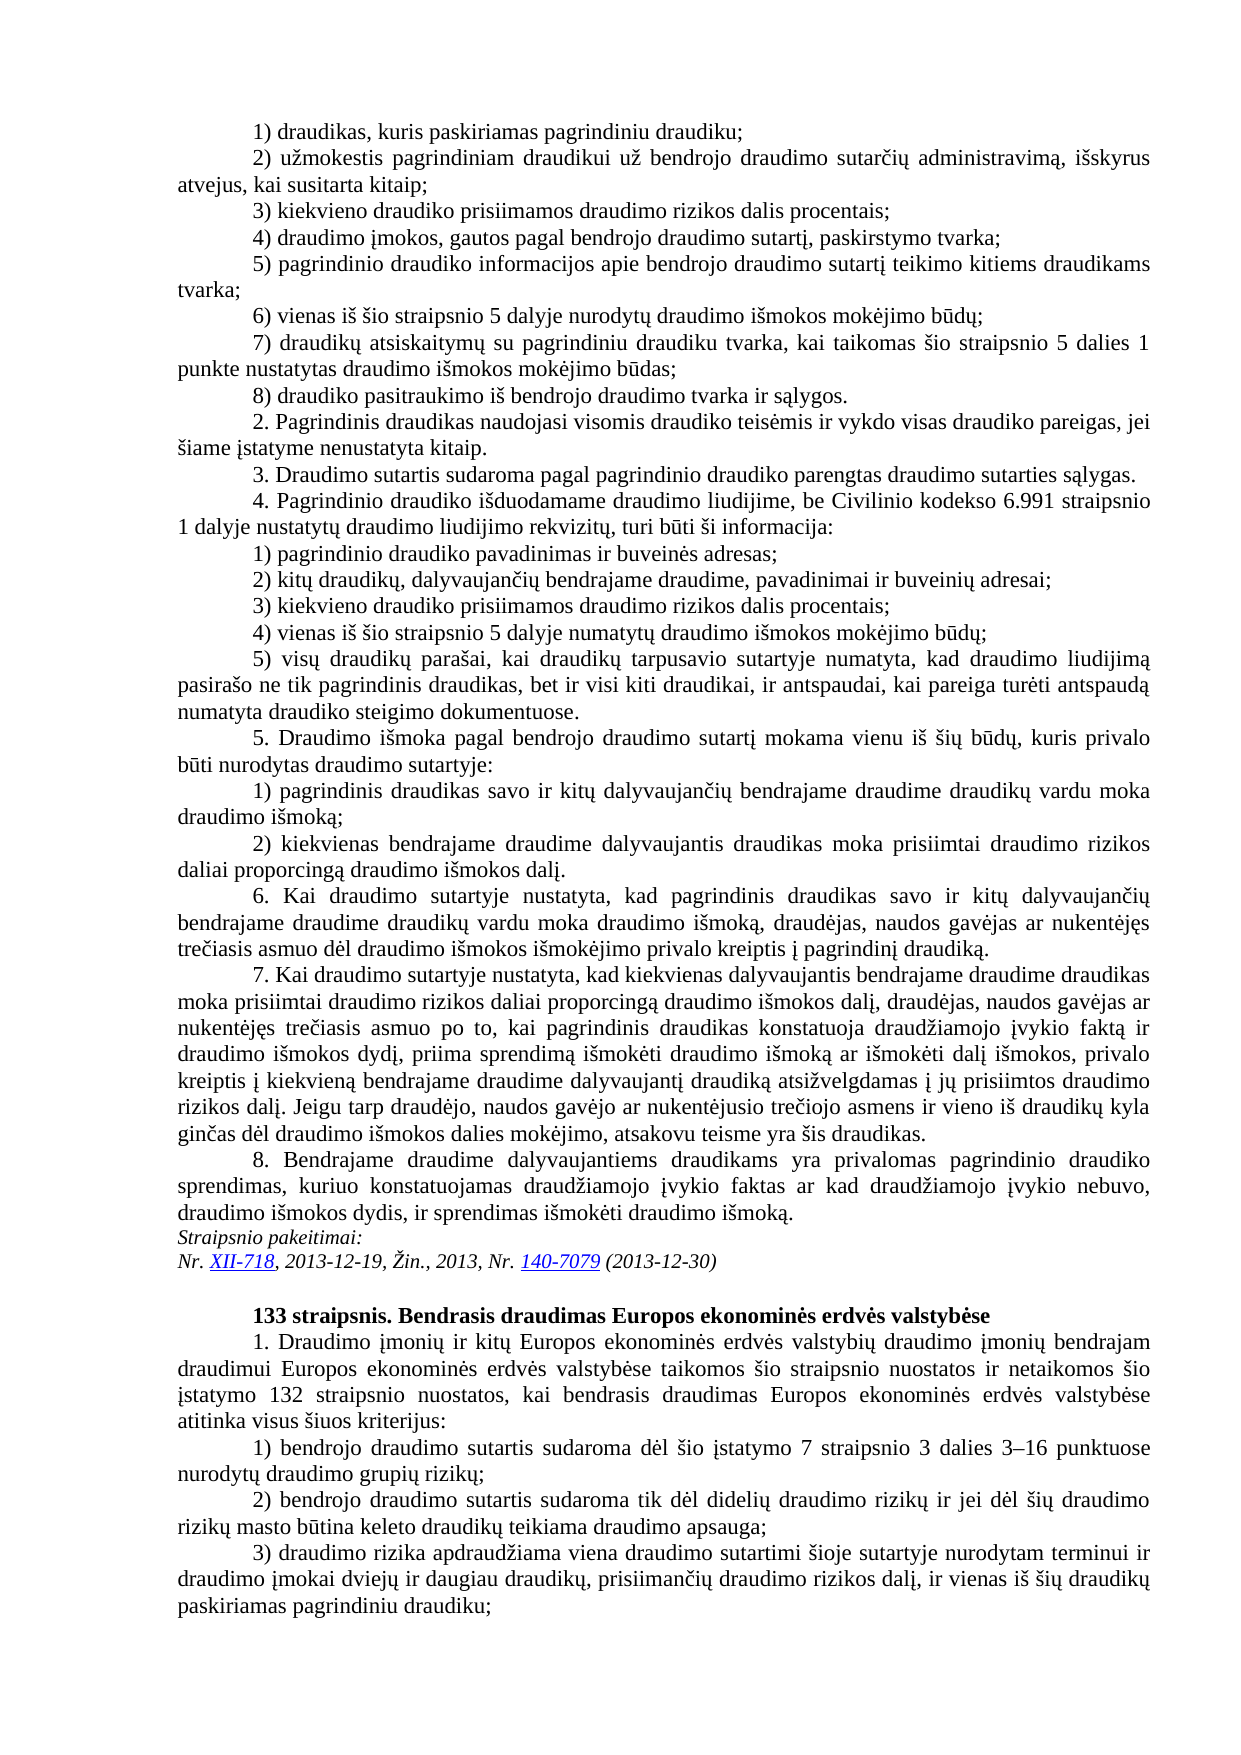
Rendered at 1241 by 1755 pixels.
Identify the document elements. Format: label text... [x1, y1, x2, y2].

text 3. Draudimo sutartis sudaroma pagal pagrindinio draudiko parengtas draudimo sutarties sąlygas. [177, 461, 1152, 487]
text 2) bendrojo draudimo sutartis sudaroma tik dėl didelių draudimo rizikų ir jei dėl šių draudimo rizikų masto būtina keleto draudikų teikiama draudimo apsauga; [177, 1486, 1152, 1539]
text 2) užmokestis pagrindiniam draudikui už bendrojo draudimo sutarčių administravimą, išskyrus atvejus, kai susitarta kitaip; [177, 144, 1152, 197]
text 2) kiekvienas bendrajame draudime dalyvaujantis draudikas moka prisiimtai draudimo rizikos daliai proporcingą draudimo išmokos dalį. [177, 830, 1152, 882]
text 1) bendrojo draudimo sutartis sudaroma dėl šio įstatymo 7 straipsnio 3 dalies 3–16 punktuose nurodytų draudimo grupių rizikų; [177, 1434, 1152, 1486]
text 2. Pagrindinis draudikas naudojasi visomis draudiko teisėmis ir vykdo visas draudiko pareigas, jei šiame įstatyme nenustatyta kitaip. [177, 408, 1152, 461]
text 5) visų draudikų parašai, kai draudikų tarpusavio sutartyje numatyta, kad draudimo liudijimą pasirašo ne tik pagrindinis draudikas, bet ir visi kiti draudikai, ir antspaudai, kai pareiga turėti antspaudą numatyta draudiko steigimo dokumentuose. [177, 645, 1152, 724]
text 6. Kai draudimo sutartyje nustatyta, kad pagrindinis draudikas savo ir kitų dalyvaujančių bendrajame draudime draudikų vardu moka draudimo išmoką, draudėjas, naudos gavėjas ar nukentėjęs trečiasis asmuo dėl draudimo išmokos išmokėjimo privalo kreiptis į pagrindinį draudiką. [177, 882, 1152, 961]
text 6) vienas iš šio straipsnio 5 dalyje nurodytų draudimo išmokos mokėjimo būdų; [177, 303, 1152, 329]
text 3) draudimo rizika apdraudžiama viena draudimo sutartimi šioje sutartyje nurodytam terminui ir draudimo įmokai dviejų ir daugiau draudikų, prisiimančių draudimo rizikos dalį, ir vienas iš šių draudikų paskiriamas pagrindiniu draudiku; [177, 1539, 1152, 1618]
text 3) kiekvieno draudiko prisiimamos draudimo rizikos dalis procentais; [177, 592, 1152, 619]
subtitle 133 straipsnis. Bendrasis draudimas Europos ekonominės erdvės valstybėse [177, 1302, 1152, 1328]
text 1) draudikas, kuris paskiriamas pagrindiniu draudiku; [177, 118, 1152, 144]
text 4) vienas iš šio straipsnio 5 dalyje numatytų draudimo išmokos mokėjimo būdų; [177, 619, 1152, 645]
text 5) pagrindinio draudiko informacijos apie bendrojo draudimo sutartį teikimo kitiems draudikams tvarka; [177, 250, 1152, 303]
text 7. Kai draudimo sutartyje nustatyta, kad kiekvienas dalyvaujantis bendrajame draudime draudikas moka prisiimtai draudimo rizikos daliai proporcingą draudimo išmokos dalį, draudėjas, naudos gavėjas ar nukentėjęs trečiasis asmuo po to, kai pagrindinis draudikas konstatuoja draudžiamojo įvykio faktą ir draudimo išmokos dydį, priima sprendimą išmokėti draudimo išmoką ar išmokėti dalį išmokos, privalo kreiptis į kiekvieną bendrajame draudime dalyvaujantį draudiką atsižvelgdamas į jų prisiimtos draudimo rizikos dalį. Jeigu tarp draudėjo, naudos gavėjo ar nukentėjusio trečiojo asmens ir vieno iš draudikų kyla ginčas dėl draudimo išmokos dalies mokėjimo, atsakovu teisme yra šis draudikas. [177, 961, 1152, 1146]
text 8. Bendrajame draudime dalyvaujantiems draudikams yra privalomas pagrindinio draudiko sprendimas, kuriuo konstatuojamas draudžiamojo įvykio faktas ar kad draudžiamojo įvykio nebuvo, draudimo išmokos dydis, ir sprendimas išmokėti draudimo išmoką. [177, 1146, 1152, 1225]
text Straipsnio pakeitimai: [177, 1225, 1152, 1249]
text 1. Draudimo įmonių ir kitų Europos ekonominės erdvės valstybių draudimo įmonių bendrajam draudimui Europos ekonominės erdvės valstybėse taikomos šio straipsnio nuostatos ir netaikomos šio įstatymo 132 straipsnio nuostatos, kai bendrasis draudimas Europos ekonominės erdvės valstybėse atitinka visus šiuos kriterijus: [177, 1328, 1152, 1434]
text 4. Pagrindinio draudiko išduodamame draudimo liudijime, be Civilinio kodekso 6.991 straipsnio 1 dalyje nustatytų draudimo liudijimo rekvizitų, turi būti ši informacija: [177, 487, 1152, 540]
text Nr. XII-718, 2013-12-19, Žin., 2013, Nr. 140-7079 (2013-12-30) [177, 1249, 1152, 1273]
text 1) pagrindinis draudikas savo ir kitų dalyvaujančių bendrajame draudime draudikų vardu moka draudimo išmoką; [177, 777, 1152, 830]
text 3) kiekvieno draudiko prisiimamos draudimo rizikos dalis procentais; [177, 197, 1152, 223]
text 1) pagrindinio draudiko pavadinimas ir buveinės adresas; [177, 540, 1152, 566]
text 4) draudimo įmokos, gautos pagal bendrojo draudimo sutartį, paskirstymo tvarka; [177, 223, 1152, 250]
text 2) kitų draudikų, dalyvaujančių bendrajame draudime, pavadinimai ir buveinių adresai; [177, 566, 1152, 592]
text 7) draudikų atsiskaitymų su pagrindiniu draudiku tvarka, kai taikomas šio straipsnio 5 dalies 1 punkte nustatytas draudimo išmokos mokėjimo būdas; [177, 329, 1152, 382]
text 8) draudiko pasitraukimo iš bendrojo draudimo tvarka ir sąlygos. [177, 382, 1152, 408]
text 5. Draudimo išmoka pagal bendrojo draudimo sutartį mokama vienu iš šių būdų, kuris privalo būti nurodytas draudimo sutartyje: [177, 724, 1152, 777]
